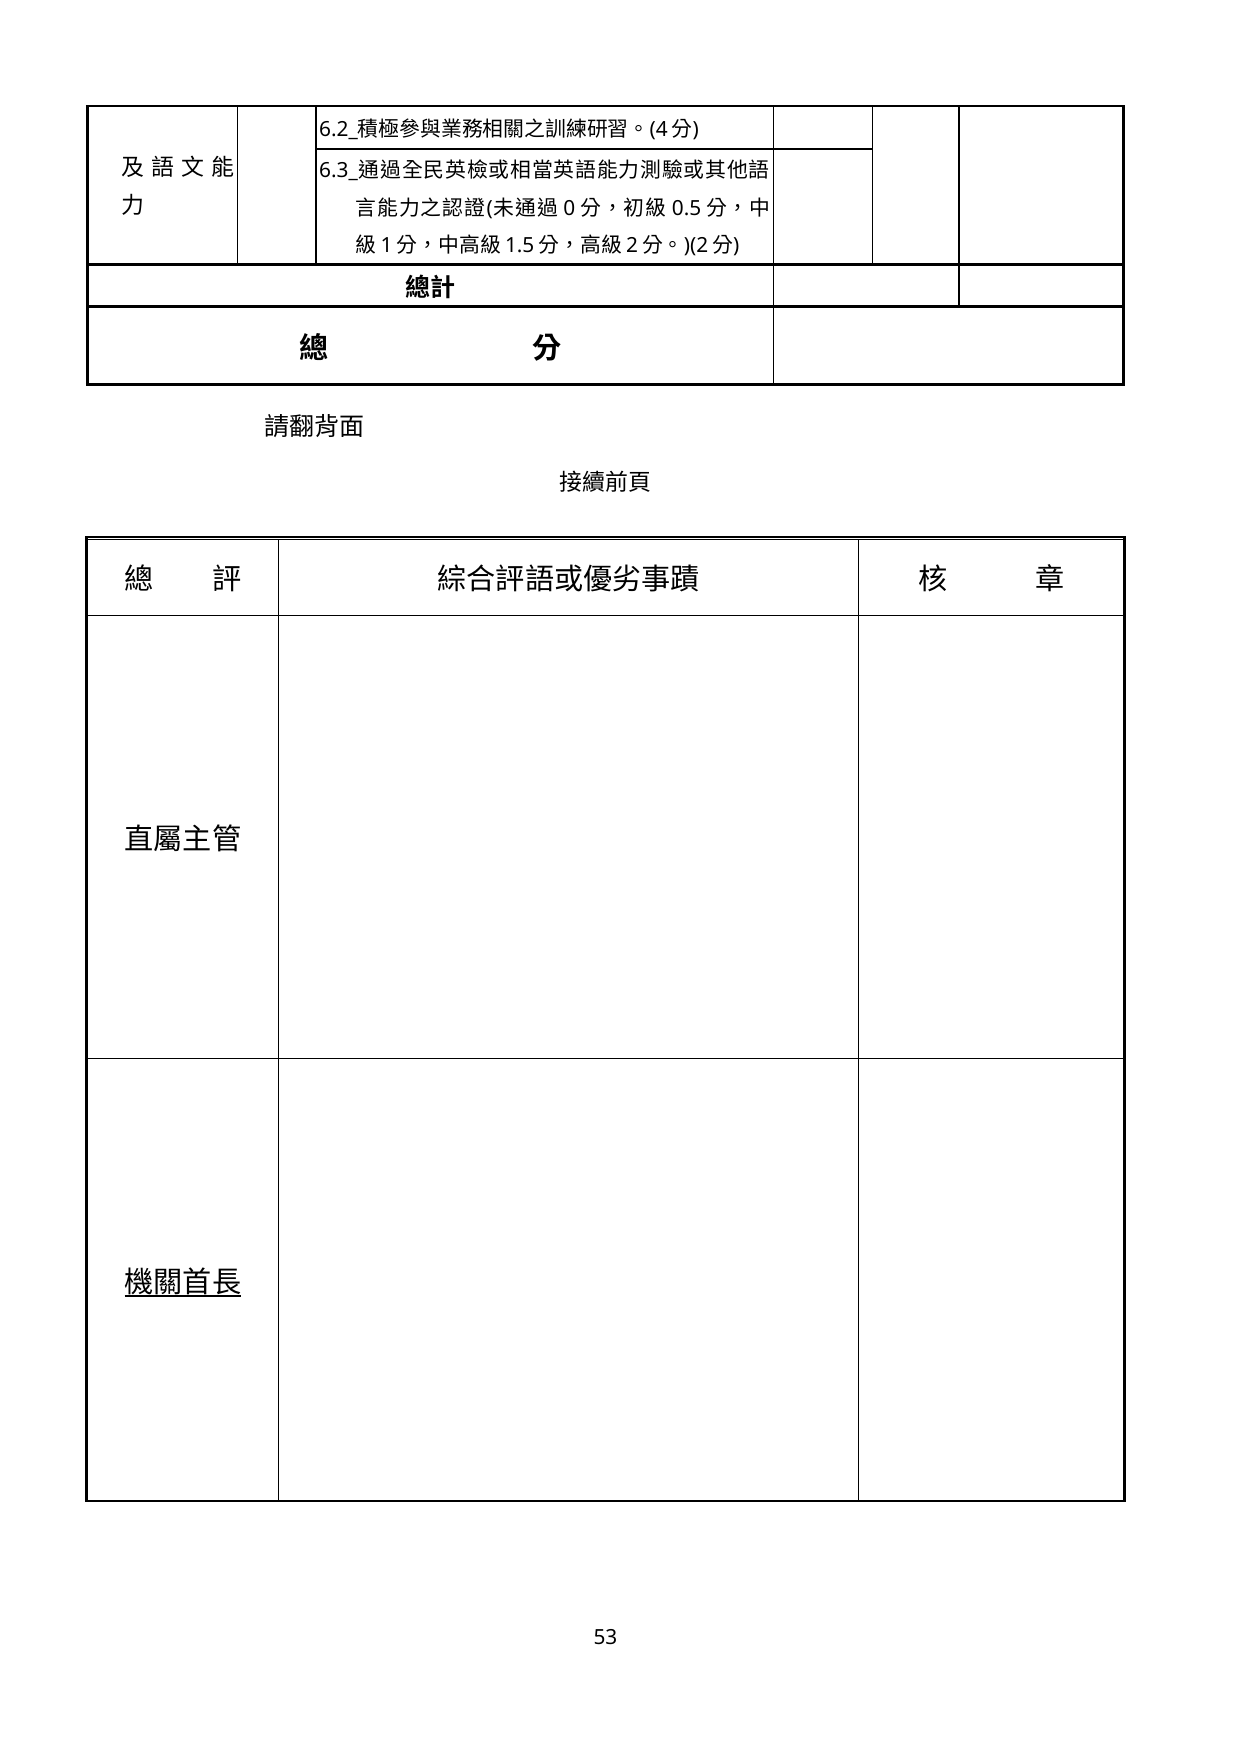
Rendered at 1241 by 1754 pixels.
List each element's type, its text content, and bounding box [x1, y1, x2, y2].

table_cell [859, 1059, 1123, 1500]
table_cell 6.2_積極參與業務相關之訓練研習。(4分) [317, 107, 773, 148]
table_header 核 章 [859, 540, 1123, 614]
table_cell [859, 616, 1123, 1057]
table_cell [774, 150, 872, 262]
table_header 綜合評語或優劣事蹟 [279, 540, 858, 614]
table_cell [279, 616, 858, 1057]
table_cell 機關首長 [88, 1059, 278, 1500]
table_cell [873, 107, 958, 262]
table_cell [238, 107, 315, 262]
table_cell [279, 1059, 858, 1500]
table_cell 及語文能力 [89, 107, 237, 262]
text 接續前頁 [89, 461, 1122, 499]
table_cell 總 分 [89, 308, 773, 383]
table_cell 直屬主管 [88, 616, 278, 1057]
table_header 總 評 [88, 540, 278, 614]
table_cell [960, 107, 1122, 262]
table_cell [774, 107, 872, 148]
table_cell [960, 266, 1122, 305]
table_cell 總計 [89, 266, 773, 305]
table_cell 6.3_通過全民英檢或相當英語能力測驗或其他語言能力之認證(未通過0分，初級0.5分，中級1分，中高級1.5分，高級2分。)(2分) [317, 150, 773, 262]
table_cell [774, 308, 1122, 383]
table_cell [774, 266, 958, 305]
